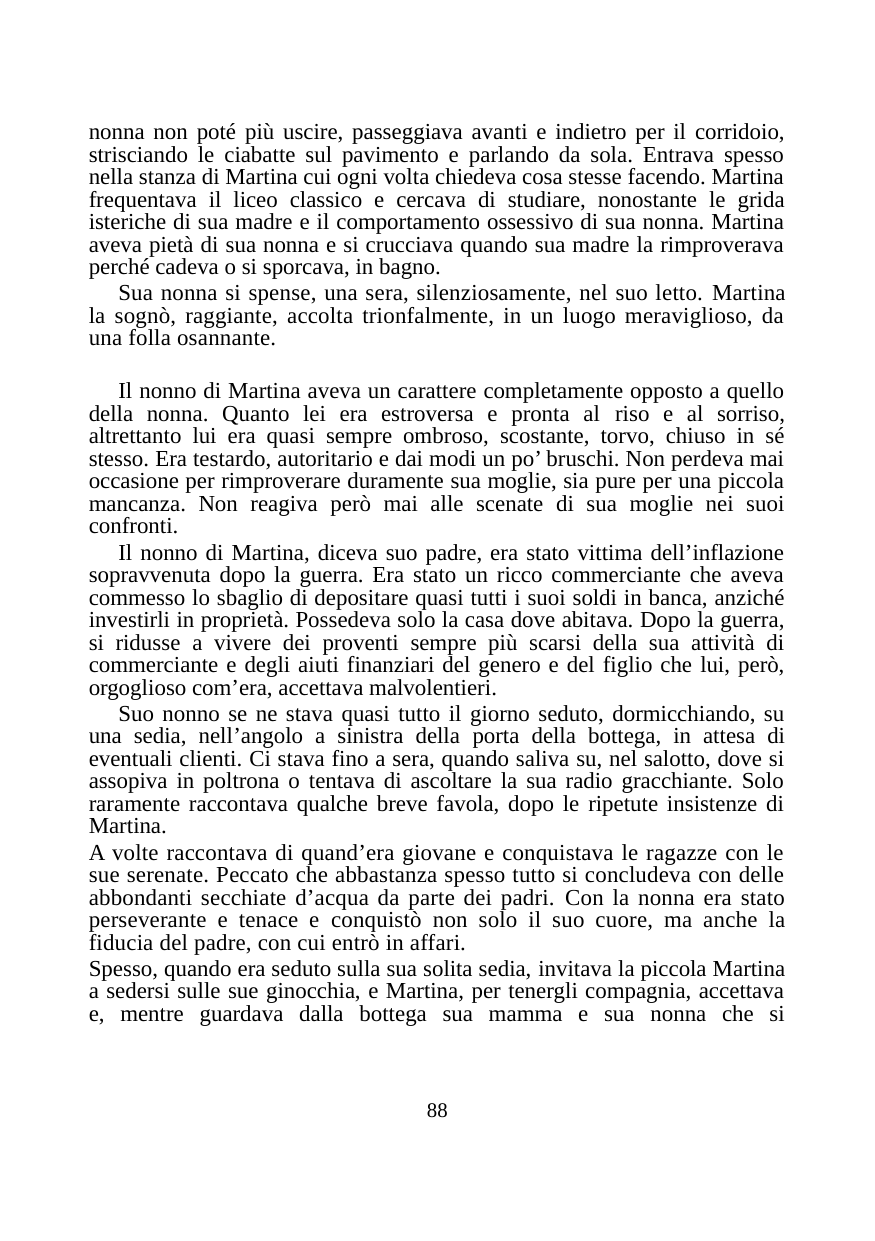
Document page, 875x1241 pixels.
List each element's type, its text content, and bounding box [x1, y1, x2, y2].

text Sua nonna si spense, una sera, silenziosamente, nel suo letto. Martina la sognò, raggiante, accolta trionfalmente, in un luogo meraviglioso, da una folla osannante. [88, 279, 786, 351]
text Suo nonno se ne stava quasi tutto il giorno seduto, dormicchiando, su una sedia, nell’angolo a sinistra della porta della bottega, in attesa di eventuali clienti. Ci stava fino a sera, quando saliva su, nel salotto, dove si assopiva in poltrona o tentava di ascoltare la sua radio gracchiante. Solo raramente raccontava qualche breve favola, dopo le ripetute insistenze di Martina. [88, 700, 786, 839]
text Il nonno di Martina, diceva suo padre, era stato vittima dell’inflazione sopravvenuta dopo la guerra. Era stato un ricco commerciante che aveva commesso lo sbaglio di depositare quasi tutti i suoi soldi in banca, anziché investirli in proprietà. Possedeva solo la casa dove abitava. Dopo la guerra, si ridusse a vivere dei proventi sempre più scarsi della sua attività di commerciante e degli aiuti finanziari del genero e del figlio che lui, però, orgoglioso com’era, accettava malvolentieri. [88, 538, 786, 700]
text nonna non poté più uscire, passeggiava avanti e indietro per il corridoio, strisciando le ciabatte sul pavimento e parlando da sola. Entrava spesso nella stanza di Martina cui ogni volta chiedeva cosa stesse facendo. Martina frequentava il liceo classico e cercava di studiare, nonostante le grida isteriche di sua madre e il comportamento ossessivo di sua nonna. Martina aveva pietà di sua nonna e si crucciava quando sua madre la rimproverava perché cadeva o si sporcava, in bagno. [88, 118, 786, 279]
text Il nonno di Martina aveva un carattere completamente opposto a quello della nonna. Quanto lei era estroversa e pronta al riso e al sorriso, altrettanto lui era quasi sempre ombroso, scostante, torvo, chiuso in sé stesso. Era testardo, autoritario e dai modi un po’ bruschi. Non perdeva mai occasione per rimproverare duramente sua moglie, sia pure per una piccola mancanza. Non reagiva però mai alle scenate di sua moglie nei suoi confronti. [88, 377, 786, 538]
text A volte raccontava di quand’era giovane e conquistava le ragazze con le sue serenate. Peccato che abbastanza spesso tutto si concludeva con delle abbondanti secchiate d’acqua da parte dei padri. Con la nonna era stato perseverante e tenace e conquistò non solo il suo cuore, ma anche la fiducia del padre, con cui entrò in affari. [88, 839, 786, 955]
text Spesso, quando era seduto sulla sua solita sedia, invitava la piccola Martina a sedersi sulle sue ginocchia, e Martina, per tenergli compagnia, accettava e, mentre guardava dalla bottega sua mamma e sua nonna che si [88, 955, 786, 1026]
